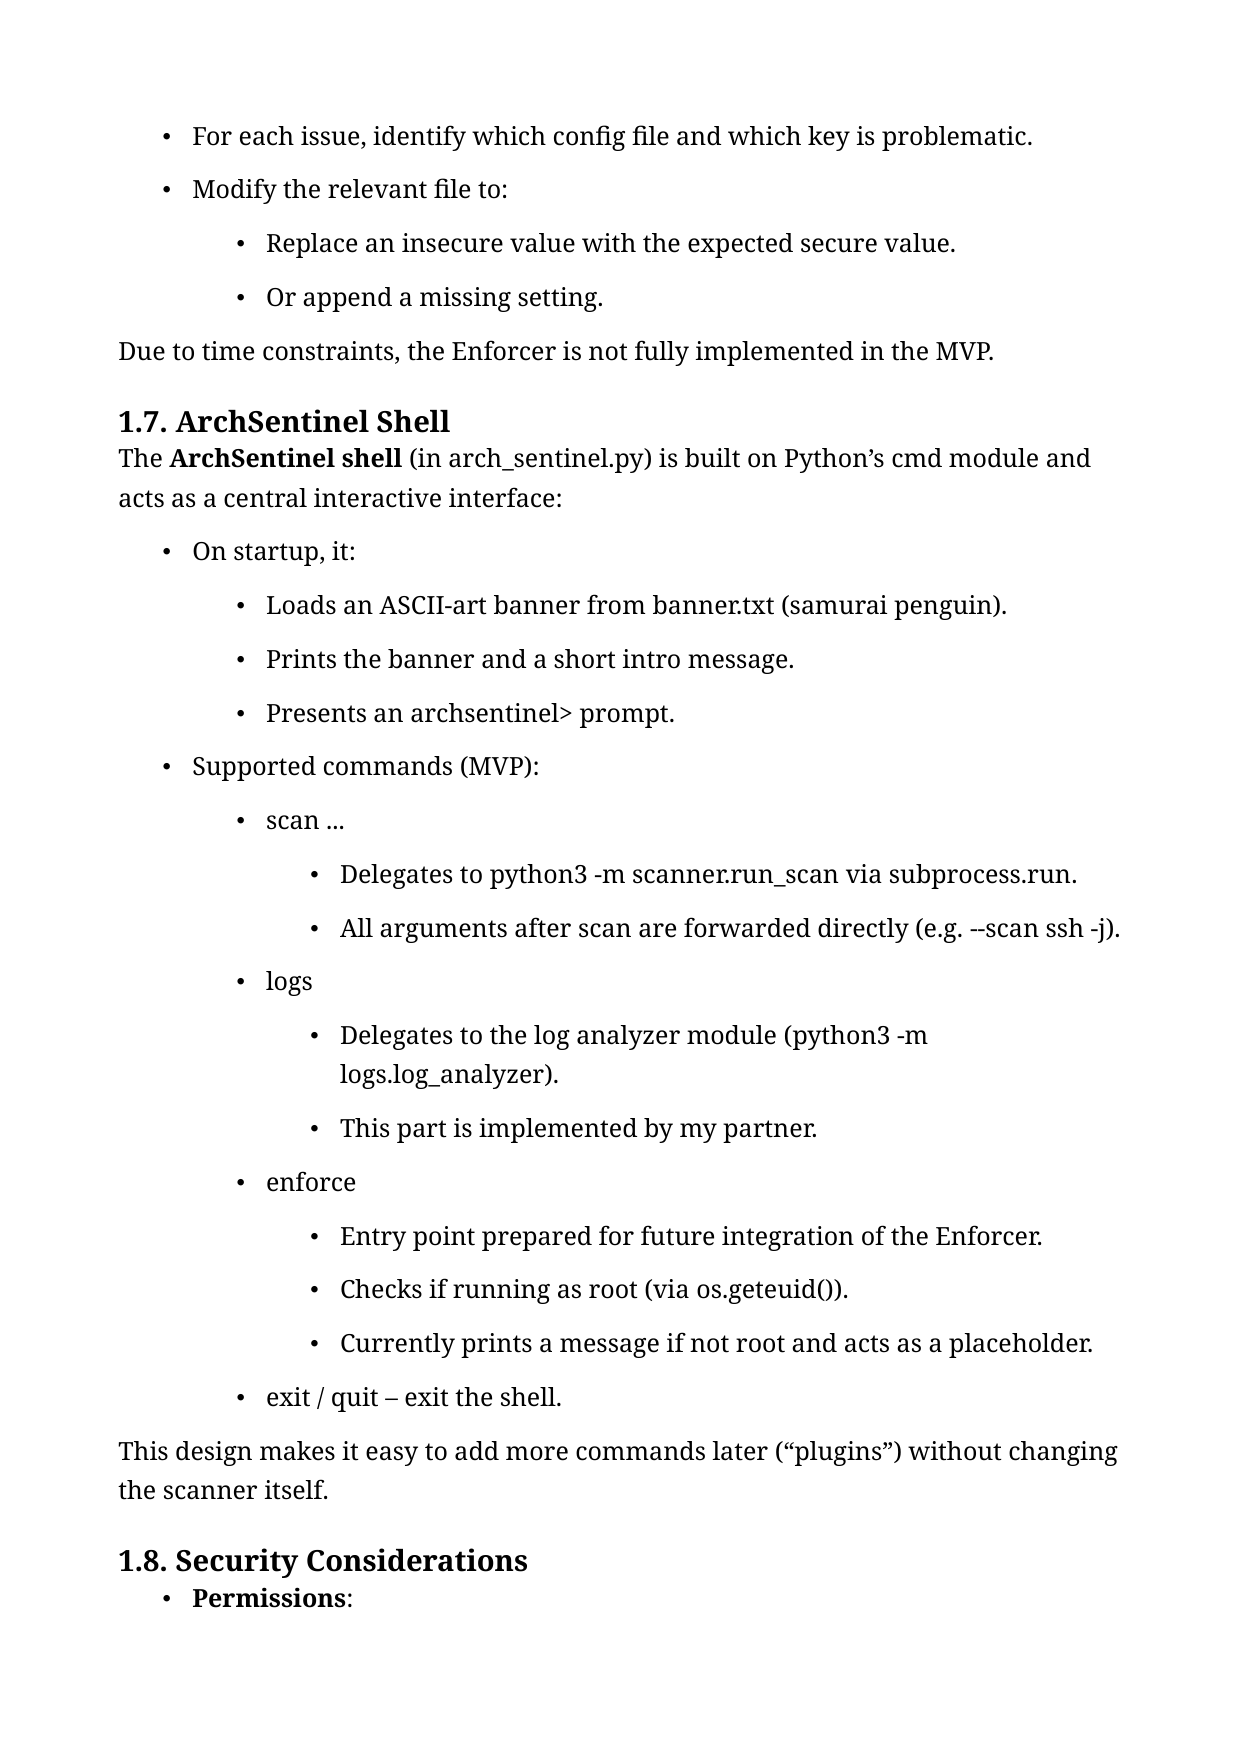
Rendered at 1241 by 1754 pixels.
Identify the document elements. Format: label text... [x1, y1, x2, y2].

list Supported commands (MVP): [162, 749, 1122, 783]
text This design makes it easy to add more commands later (“plugins”) without changing the scanner itself. [118, 1433, 1122, 1506]
list exit / quit – exit the shell. [236, 1379, 1122, 1413]
list On startup, it: [162, 534, 1122, 568]
list Presents an archsentinel> prompt. [236, 695, 1122, 729]
list Delegates to the log analyzer module (python3 -m logs.log_analyzer). [310, 1018, 1122, 1091]
list This part is implemented by my partner. [310, 1111, 1122, 1145]
subtitle 1.7. ArchSentinel Shell [118, 401, 1122, 441]
list logs [236, 964, 1122, 998]
list Currently prints a message if not root and acts as a placeholder. [310, 1326, 1122, 1360]
list All arguments after scan are forwarded directly (e.g. --scan ssh -j). [310, 910, 1122, 944]
list Prints the banner and a short intro message. [236, 642, 1122, 676]
list enforce [236, 1164, 1122, 1198]
list Checks if running as root (via os.geteuid()). [310, 1272, 1122, 1306]
list Loads an ASCII-art banner from banner.txt (samurai penguin). [236, 588, 1122, 622]
list Permissions: [162, 1580, 1122, 1614]
list Replace an insecure value with the expected secure value. [236, 226, 1122, 260]
subtitle 1.8. Security Considerations [118, 1541, 1122, 1580]
text Due to time constraints, the Enforcer is not fully implemented in the MVP. [118, 333, 1122, 367]
list Entry point prepared for future integration of the Enforcer. [310, 1218, 1122, 1252]
list scan ... [236, 803, 1122, 837]
list For each issue, identify which config file and which key is problematic. [162, 118, 1122, 152]
list Delegates to python3 -m scanner.run_scan via subprocess.run. [310, 857, 1122, 891]
list Modify the relevant file to: [162, 172, 1122, 206]
list Or append a missing setting. [236, 279, 1122, 313]
text The ArchSentinel shell (in arch_sentinel.py) is built on Python’s cmd module and acts as a central interactive interface: [118, 441, 1122, 514]
